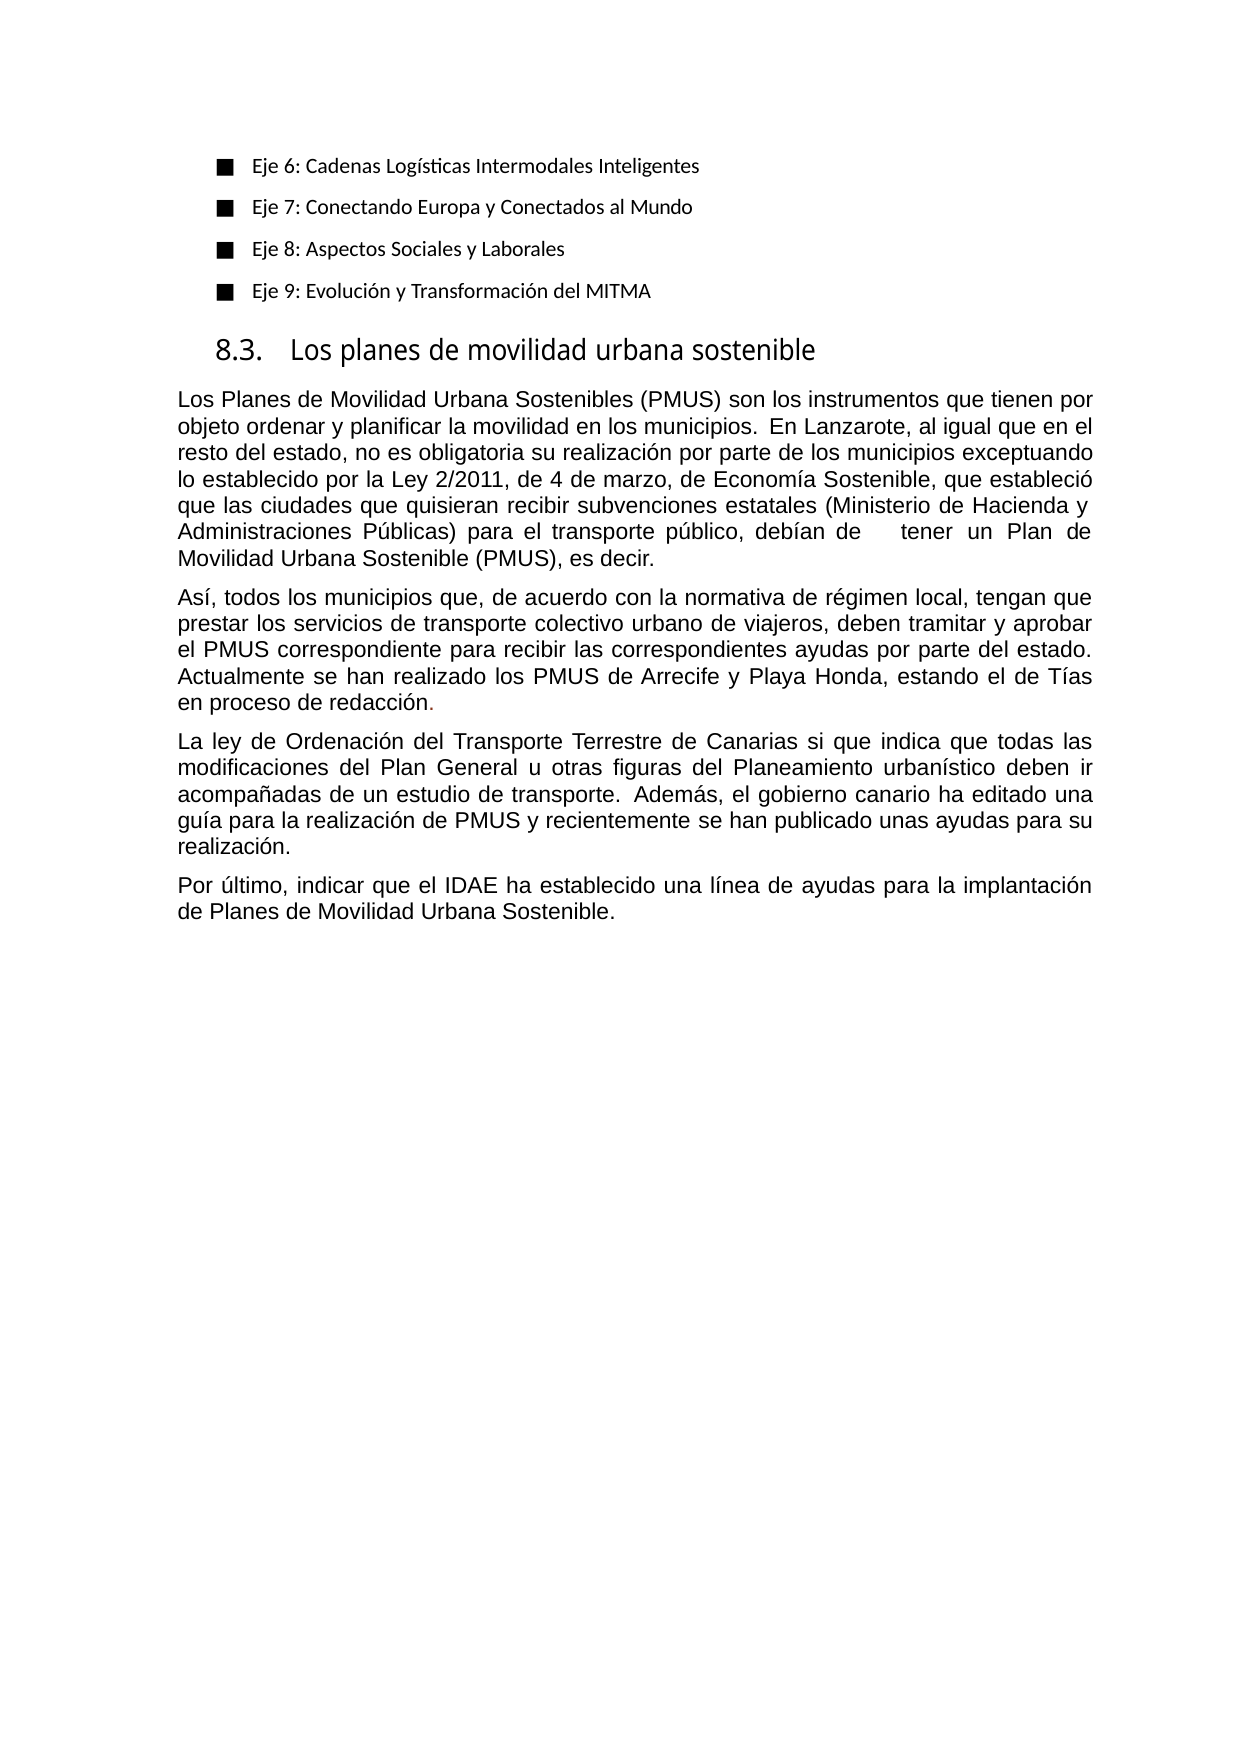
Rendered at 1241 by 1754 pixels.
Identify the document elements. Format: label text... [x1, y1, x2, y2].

text Por último, indicar que el IDAE ha establecido una línea de ayudas para la implantación de Planes de Movilidad Urbana Sostenible. [177, 872, 1093, 925]
list Eje 8: Aspectos Sociales y Laborales [214, 233, 1211, 263]
list Eje 9: Evolución y Transformación del MITMA [214, 275, 1211, 305]
list Los planes de movilidad urbana sostenible [215, 329, 1211, 368]
list Eje 6: Cadenas Logísticas Intermodales Inteligentes [214, 149, 1211, 179]
list Eje 7: Conectando Europa y Conectados al Mundo [214, 191, 1211, 221]
text tener un Plan de [901, 518, 1211, 544]
text Los Planes de Movilidad Urbana Sostenibles (PMUS) son los instrumentos que tienen por objeto ordenar y planificar la movilidad en los municipios. En Lanzarote, al igual que en el resto del estado, no es obligatoria su realización por parte de los municipios exceptuando lo establecido por la Ley 2/2011, de 4 de marzo, de Economía Sostenible, que estableció que las ciudades que quisieran recibir subvenciones estatales (Ministerio de Hacienda y [177, 386, 1093, 518]
text Administraciones Públicas) para el transporte público, debían de Movilidad Urbana Sostenible (PMUS), es decir. [177, 518, 886, 571]
text La ley de Ordenación del Transporte Terrestre de Canarias si que indica que todas las modificaciones del Plan General u otras figuras del Planeamiento urbanístico deben ir acompañadas de un estudio de transporte. Además, el gobierno canario ha editado una guía para la realización de PMUS y recientemente se han publicado unas ayudas para su realización. [177, 728, 1093, 859]
text Así, todos los municipios que, de acuerdo con la normativa de régimen local, tengan que prestar los servicios de transporte colectivo urbano de viajeros, deben tramitar y aprobar el PMUS correspondiente para recibir las correspondientes ayudas por parte del estado. Actualmente se han realizado los PMUS de Arrecife y Playa Honda, estando el de Tías en proceso de redacción. [177, 583, 1093, 715]
